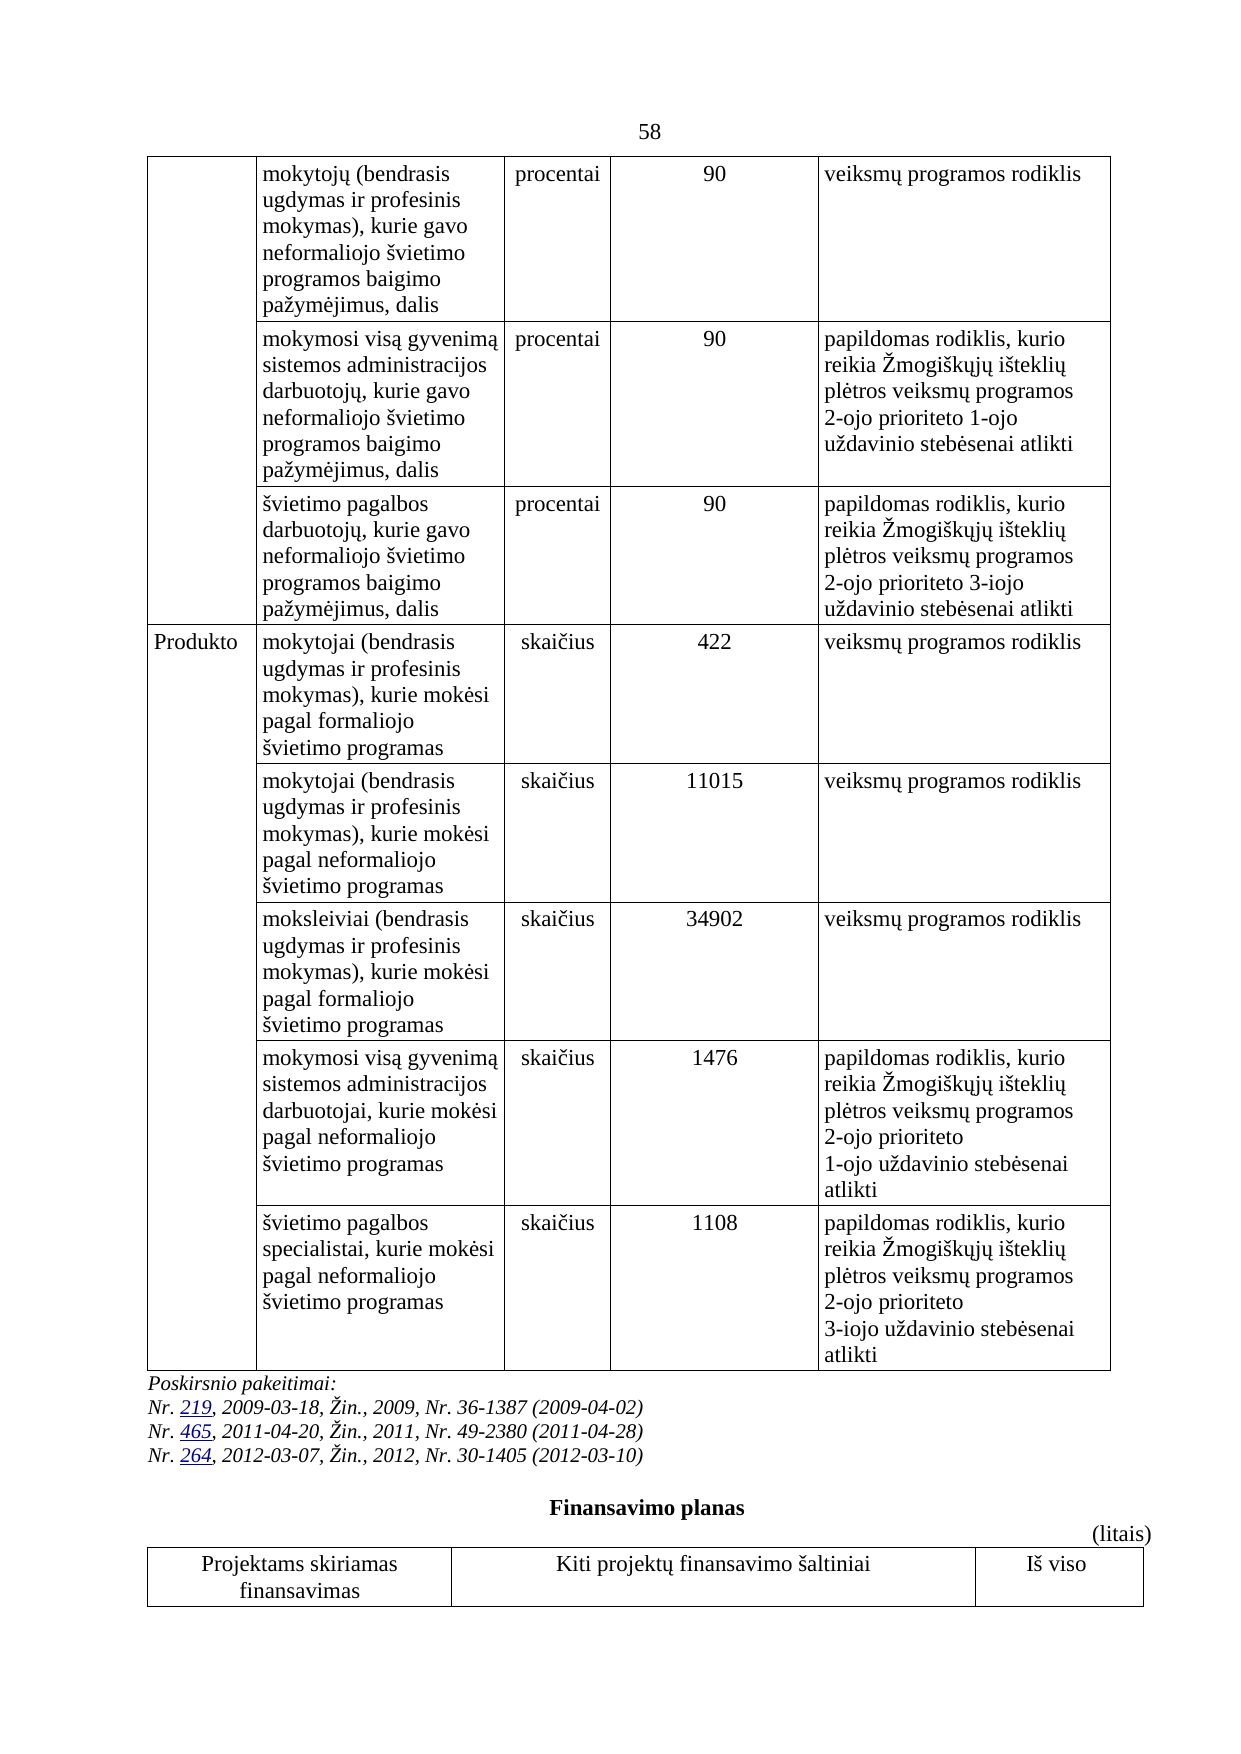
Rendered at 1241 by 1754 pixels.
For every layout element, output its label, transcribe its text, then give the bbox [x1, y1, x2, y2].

table_cell veiksmų programos rodiklis [819, 764, 1110, 902]
text Nr. 219, 2009-03-18, Žin., 2009, Nr. 36-1387 (2009-04-02) [148, 1395, 1152, 1419]
table_cell skaičius [505, 903, 610, 1040]
table_cell 1108 [611, 1206, 818, 1370]
table_cell mokytojų (bendrasis ugdymas ir profesinis mokymas), kurie gavo neformaliojo švietimo programos baigimo pažymėjimus, dalis [257, 157, 504, 321]
table_cell moksleiviai (bendrasis ugdymas ir profesinis mokymas), kurie mokėsi pagal formaliojo švietimo programas [257, 903, 504, 1040]
table_cell mokymosi visą gyvenimą sistemos administracijos darbuotojų, kurie gavo neformaliojo švietimo programos baigimo pažymėjimus, dalis [257, 322, 504, 486]
table_cell procentai [505, 487, 610, 624]
table_cell papildomas rodiklis, kurio reikia Žmogiškųjų išteklių plėtros veiksmų programos 2-ojo prioriteto 3-iojo uždavinio stebėsenai atlikti [819, 1206, 1110, 1370]
table_cell mokymosi visą gyvenimą sistemos administracijos darbuotojai, kurie mokėsi pagal neformaliojo švietimo programas [257, 1041, 504, 1205]
table_cell švietimo pagalbos specialistai, kurie mokėsi pagal neformaliojo švietimo programas [257, 1206, 504, 1370]
text Nr. 465, 2011-04-20, Žin., 2011, Nr. 49-2380 (2011-04-28) [148, 1419, 1152, 1443]
table_cell veiksmų programos rodiklis [819, 903, 1110, 1040]
table_cell 1476 [611, 1041, 818, 1205]
table_cell procentai [505, 157, 610, 321]
table_cell 11015 [611, 764, 818, 902]
table_cell mokytojai (bendrasis ugdymas ir profesinis mokymas), kurie mokėsi pagal neformaliojo švietimo programas [257, 764, 504, 902]
table_cell skaičius [505, 1206, 610, 1370]
table_cell mokytojai (bendrasis ugdymas ir profesinis mokymas), kurie mokėsi pagal formaliojo švietimo programas [257, 625, 504, 763]
text (litais) [148, 1520, 1152, 1547]
table_cell švietimo pagalbos darbuotojų, kurie gavo neformaliojo švietimo programos baigimo pažymėjimus, dalis [257, 487, 504, 624]
table_cell 34902 [611, 903, 818, 1040]
table_cell 90 [611, 157, 818, 321]
table_cell 90 [611, 487, 818, 624]
table_cell veiksmų programos rodiklis [819, 625, 1110, 763]
table_header Projektams skiriamas finansavimas [148, 1548, 451, 1606]
table_header Iš viso [976, 1548, 1143, 1606]
table_cell skaičius [505, 1041, 610, 1205]
table_cell papildomas rodiklis, kurio reikia Žmogiškųjų išteklių plėtros veiksmų programos 2-ojo prioriteto 3-iojo uždavinio stebėsenai atlikti [819, 487, 1110, 624]
table_cell [148, 157, 256, 624]
table_cell veiksmų programos rodiklis [819, 157, 1110, 321]
table_cell Produkto [148, 625, 256, 1370]
table_cell procentai [505, 322, 610, 486]
table_header Kiti projektų finansavimo šaltiniai [452, 1548, 975, 1606]
table_cell 90 [611, 322, 818, 486]
text Poskirsnio pakeitimai: [148, 1371, 1152, 1395]
table_cell 422 [611, 625, 818, 763]
text Finansavimo planas [148, 1494, 1152, 1520]
table_cell skaičius [505, 764, 610, 902]
table_cell papildomas rodiklis, kurio reikia Žmogiškųjų išteklių plėtros veiksmų programos 2-ojo prioriteto 1-ojo uždavinio stebėsenai atlikti [819, 322, 1110, 486]
text Nr. 264, 2012-03-07, Žin., 2012, Nr. 30-1405 (2012-03-10) [148, 1443, 1152, 1467]
table_cell papildomas rodiklis, kurio reikia Žmogiškųjų išteklių plėtros veiksmų programos 2-ojo prioriteto 1-ojo uždavinio stebėsenai atlikti [819, 1041, 1110, 1205]
table_cell skaičius [505, 625, 610, 763]
